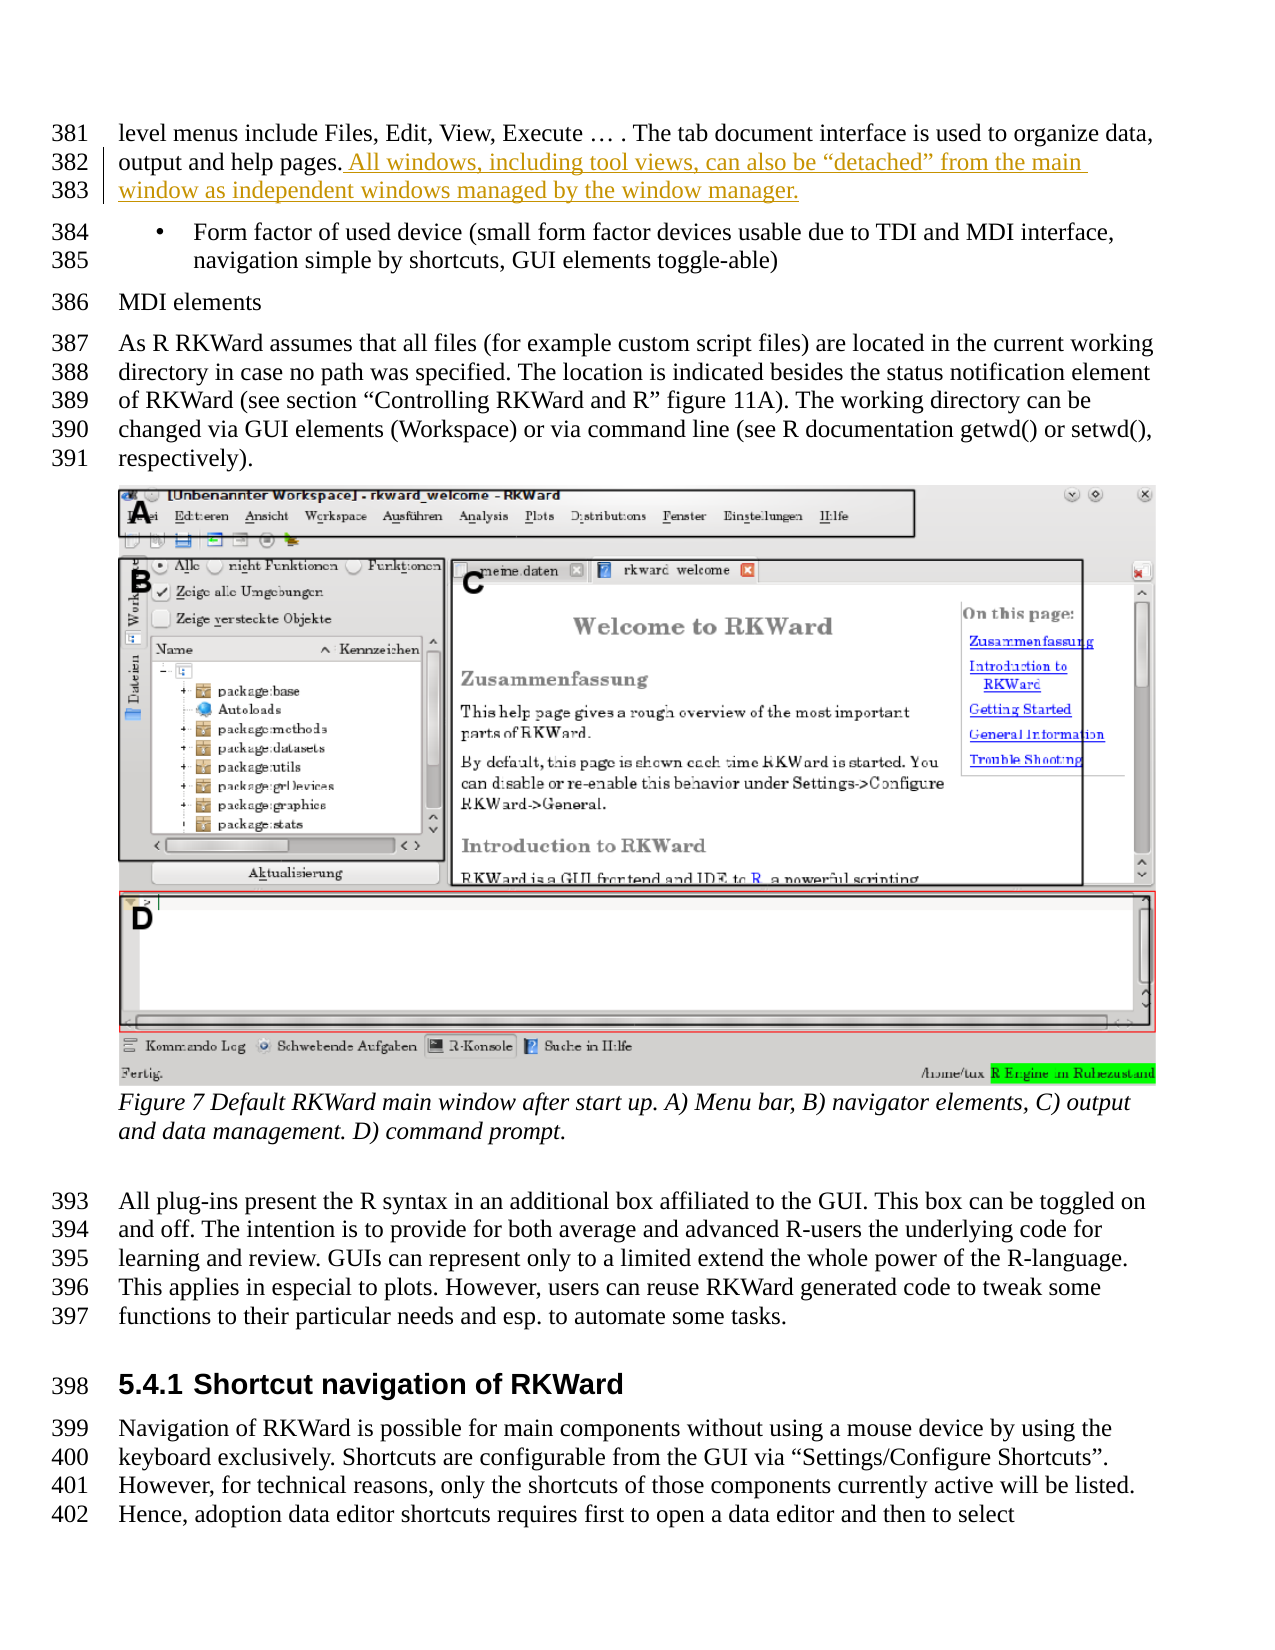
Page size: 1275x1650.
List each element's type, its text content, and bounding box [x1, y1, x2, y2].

text All plug-ins present the R syntax in an additional box affiliated to the GUI. This box can be toggled on and off. The intention is to provide for both average and advanced R-users the underlying code for learning and review. GUIs can represent only to a limited extend the whole power of the R-language. This applies in especial to plots. However, users can reuse RKWard generated code to tweak some functions to their particular needs and esp. to automate some tasks. [118, 1186, 1157, 1329]
text Navigation of RKWard is possible for main components without using a mouse device by using the keyboard exclusively. Shortcuts are configurable from the GUI via “Settings/Configure Shortcuts”. However, for technical reasons, only the shortcuts of those components currently active will be listed. Hence, adoption data editor shortcuts requires first to open a data editor and then to select [118, 1413, 1157, 1528]
text As R RKWard assumes that all files (for example custom script files) are located in the current working directory in case no path was specified. The location is indicated besides the status notification element of RKWard (see section “Controlling RKWard and R” figure 11A). The working directory can be changed via GUI elements (Workspace) or via command line (see R documentation getwd() or setwd(), respectively). [118, 328, 1157, 472]
list Form factor of used device (small form factor devices usable due to TDI and MDI interface, navigation simple by shortcuts, GUI elements toggle-able) [156, 217, 1157, 274]
text Figure 7 Default RKWard main window after start up. A) Menu bar, B) navigator elements, C) output and data management. D) command prompt. [118, 1087, 1157, 1144]
text level menus include Files, Edit, View, Execute … . The tab document interface is used to organize data, output and help pages. All windows, including tool views, can also be “detached” from the main window as independent windows managed by the window manager. [118, 118, 1157, 204]
text MDI elements [118, 287, 1157, 316]
picture [118, 485, 1157, 1087]
subtitle Shortcut navigation of RKWard [118, 1367, 1157, 1401]
